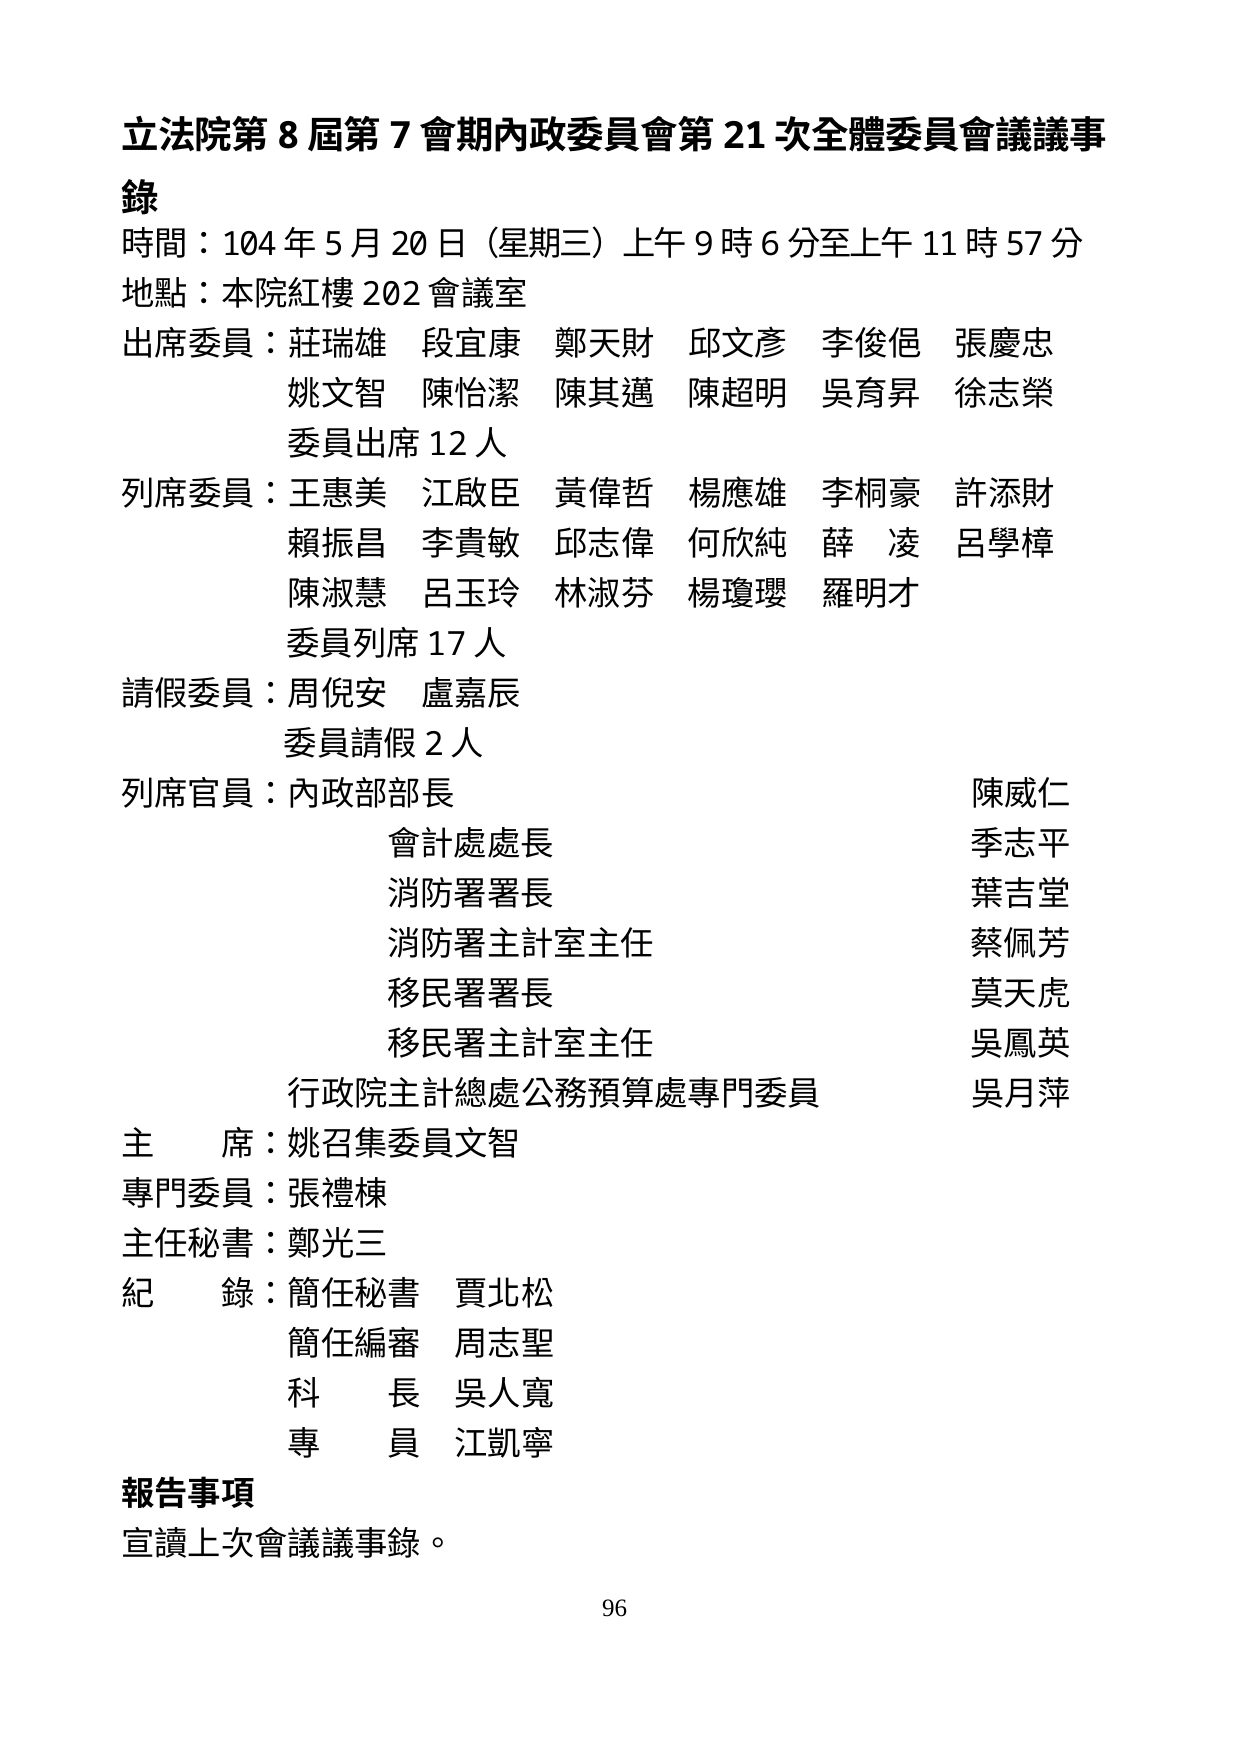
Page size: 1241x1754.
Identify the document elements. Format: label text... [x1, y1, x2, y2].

text 簡任編審 周志聖 [121, 1316, 1219, 1366]
text 消防署主計室主任 蔡佩芳 [368, 916, 1110, 966]
text 立法院第8屆第7會期內政委員會第21次全體委員會議議事錄 [121, 91, 1107, 216]
text 消防署署長 葉吉堂 [368, 866, 1110, 916]
text 專門委員：張禮棟 [121, 1166, 1219, 1216]
text 主任秘書：鄭光三 [121, 1216, 1219, 1266]
text 出席委員：莊瑞雄 段宜康 鄭天財 邱文彥 李俊俋 張慶忠 [121, 316, 1122, 366]
text 地點：本院紅樓202會議室 [121, 266, 1107, 316]
text 列席官員：內政部部長 陳威仁 [121, 766, 1158, 816]
text 移民署署長 莫天虎 [368, 966, 1110, 1016]
text 委員列席17人 [286, 616, 1134, 666]
text 主 席：姚召集委員文智 [121, 1116, 1219, 1166]
text 紀 錄：簡任秘書 賈北松 [121, 1266, 1219, 1316]
text 陳淑慧 呂玉玲 林淑芬 楊瓊瓔 羅明才 [287, 566, 1122, 616]
text 會計處處長 季志平 [368, 816, 1110, 866]
text 時間：104年5月20日（星期三）上午9時6分至上午11時57分 [121, 216, 1107, 266]
text 請假委員：周倪安 盧嘉辰 [121, 666, 1108, 716]
text 報告事項 [121, 1466, 1107, 1516]
text 移民署主計室主任 吳鳳英 [368, 1016, 1110, 1066]
text 姚文智 陳怡潔 陳其邁 陳超明 吳育昇 徐志榮 [287, 366, 1122, 416]
text 科 長 吳人寬 [121, 1366, 1219, 1416]
text 委員出席12人 [287, 416, 1134, 466]
text 專 員 江凱寧 [121, 1416, 1219, 1466]
text 列席委員：王惠美 江啟臣 黃偉哲 楊應雄 李桐豪 許添財 [121, 466, 1134, 516]
text 委員請假2人 [283, 716, 1108, 766]
text 宣讀上次會議議事錄。 [121, 1516, 1109, 1566]
text 賴振昌 李貴敏 邱志偉 何欣純 薛 凌 呂學樟 [287, 516, 1122, 566]
text 行政院主計總處公務預算處專門委員 吳月萍 [121, 1066, 1107, 1116]
